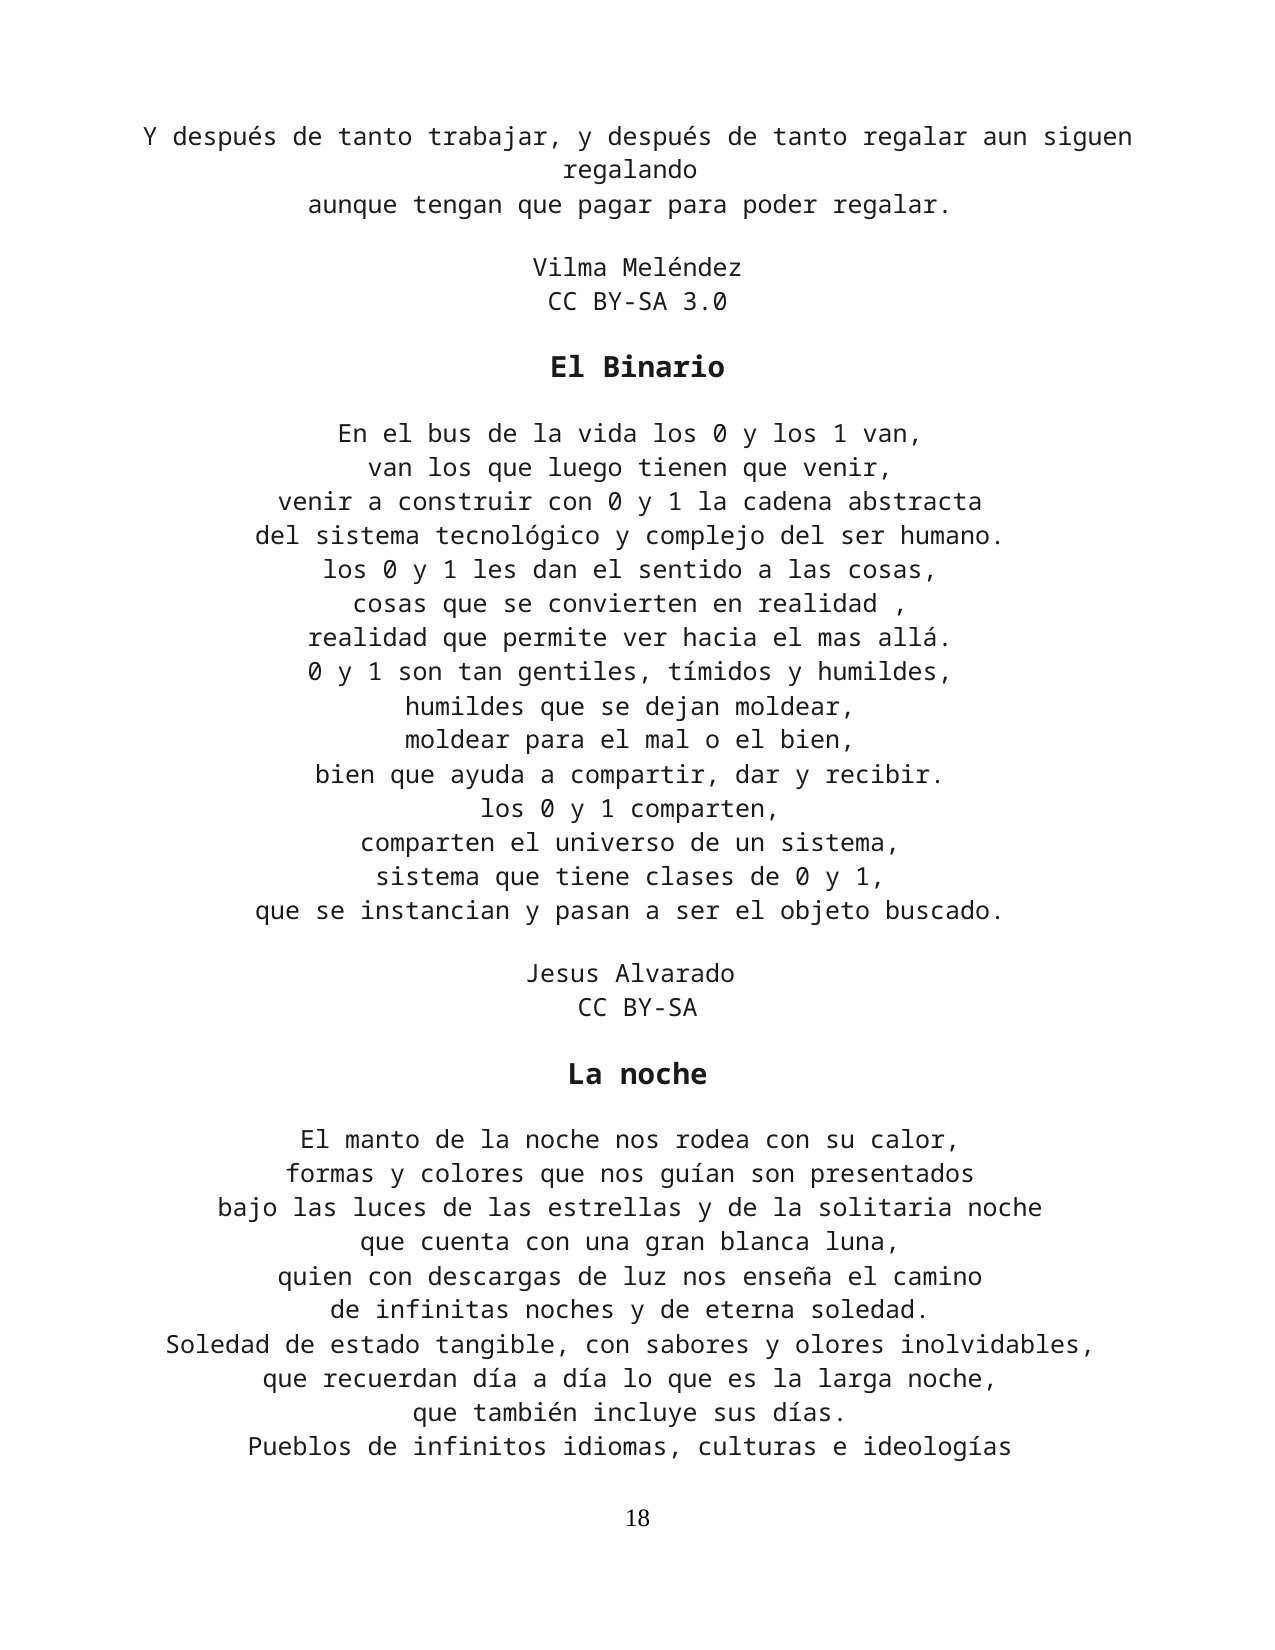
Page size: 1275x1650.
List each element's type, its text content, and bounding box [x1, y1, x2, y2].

text los 0 y 1 comparten, [118, 790, 1157, 824]
text aunque tengan que pagar para poder regalar. [118, 186, 1157, 220]
text que se instancian y pasan a ser el objeto buscado. [118, 892, 1157, 927]
text sistema que tiene clases de 0 y 1, [118, 858, 1157, 892]
text humildes que se dejan moldear, [118, 688, 1157, 722]
text CC BY-SA 3.0 [118, 283, 1157, 318]
text El manto de la noche nos rodea con su calor, [118, 1122, 1157, 1156]
text Vilma Meléndez [118, 249, 1157, 283]
text Pueblos de infinitos idiomas, culturas e ideologías [118, 1428, 1157, 1462]
text formas y colores que nos guían son presentados [118, 1156, 1157, 1190]
text venir a construir con 0 y 1 la cadena abstracta [118, 484, 1157, 518]
text van los que luego tienen que venir, [118, 450, 1157, 484]
text que recuerdan día a día lo que es la larga noche, [118, 1360, 1157, 1394]
text cosas que se convierten en realidad , [118, 586, 1157, 620]
text La noche [118, 1053, 1157, 1093]
text moldear para el mal o el bien, [118, 722, 1157, 756]
text los 0 y 1 les dan el sentido a las cosas, [118, 552, 1157, 586]
text quien con descargas de luz nos enseña el camino [118, 1258, 1157, 1292]
text de infinitas noches y de eterna soledad. [118, 1292, 1157, 1326]
text CC BY-SA [118, 990, 1157, 1024]
text Jesus Alvarado [118, 956, 1157, 990]
text Y después de tanto trabajar, y después de tanto regalar aun siguen regalando [118, 118, 1157, 186]
text del sistema tecnológico y complejo del ser humano. [118, 518, 1157, 552]
text bien que ayuda a compartir, dar y recibir. [118, 756, 1157, 790]
text bajo las luces de las estrellas y de la solitaria noche [118, 1190, 1157, 1224]
text que también incluye sus días. [118, 1394, 1157, 1428]
text El Binario [118, 347, 1157, 386]
text En el bus de la vida los 0 y los 1 van, [118, 416, 1157, 450]
text realidad que permite ver hacia el mas allá. [118, 620, 1157, 654]
text 0 y 1 son tan gentiles, tímidos y humildes, [118, 654, 1157, 688]
text que cuenta con una gran blanca luna, [118, 1224, 1157, 1258]
text comparten el universo de un sistema, [118, 824, 1157, 858]
text Soledad de estado tangible, con sabores y olores inolvidables, [118, 1326, 1157, 1360]
